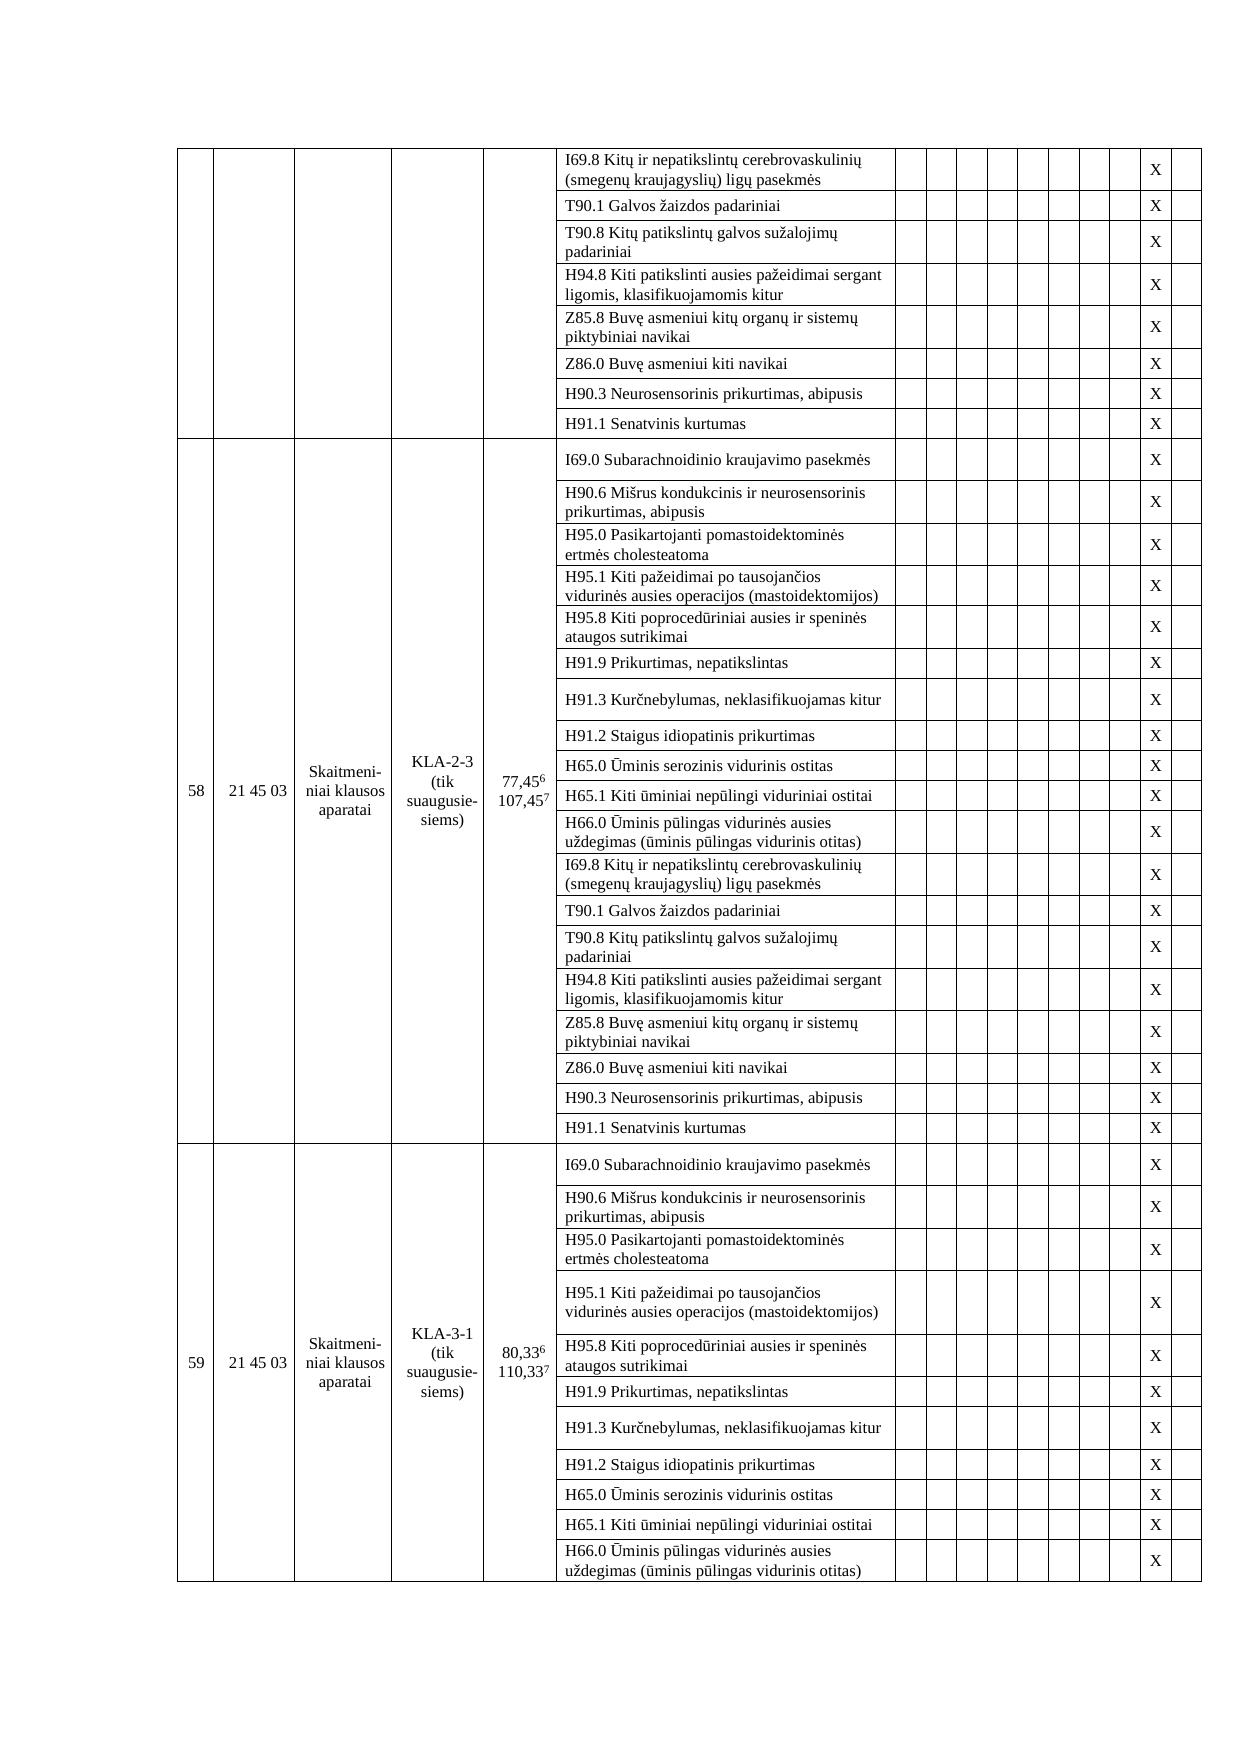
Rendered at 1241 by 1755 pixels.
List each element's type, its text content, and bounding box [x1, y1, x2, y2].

table_cell [1202, 968, 1206, 1010]
table_cell [1110, 379, 1140, 408]
table_cell [1110, 349, 1140, 378]
table_cell [214, 149, 294, 438]
table_cell X [1141, 1480, 1171, 1509]
table_cell [927, 1084, 956, 1112]
table_cell [1172, 1540, 1201, 1581]
table_cell [1049, 1377, 1079, 1406]
table_cell [1202, 148, 1206, 190]
table_cell [1018, 649, 1048, 677]
table_cell [1080, 721, 1109, 750]
table_cell [957, 264, 987, 305]
table_cell [927, 721, 956, 750]
table_cell [957, 439, 987, 480]
table_cell [1018, 264, 1048, 305]
table_cell [1018, 679, 1048, 720]
table_cell [957, 1407, 987, 1449]
table_cell [1018, 969, 1048, 1010]
table_cell [957, 811, 987, 852]
table_cell [1206, 1228, 1211, 1270]
table_cell [927, 1540, 956, 1581]
table_cell [927, 854, 956, 895]
table_cell [896, 1084, 926, 1112]
table_cell [988, 1186, 1017, 1227]
table_cell [1080, 221, 1109, 263]
table_cell [896, 264, 926, 305]
table_cell [1202, 1010, 1206, 1052]
table_cell [1080, 1450, 1109, 1479]
table_cell [1080, 1114, 1109, 1142]
table_cell [988, 679, 1017, 720]
table_cell H91.1 Senatvinis kurtumas [557, 1114, 895, 1142]
table_cell H66.0 Ūminis pūlingas vidurinės ausies uždegimas (ūminis pūlingas vidurinis otitas) [557, 1540, 895, 1581]
table_cell [1206, 1539, 1211, 1581]
table_cell [1206, 1083, 1211, 1112]
table_cell [1080, 1084, 1109, 1112]
table_cell H91.9 Prikurtimas, nepatikslintas [557, 649, 895, 677]
table_cell Z85.8 Buvę asmeniui kitų organų ir sistemų piktybiniai navikai [557, 1011, 895, 1052]
table_cell [295, 149, 391, 438]
table_cell Z86.0 Buvę asmeniui kiti navikai [557, 349, 895, 378]
table_cell [1018, 781, 1048, 810]
table_cell [1206, 780, 1211, 810]
table_cell 80,336 110,337 [484, 1144, 556, 1581]
table_cell [1080, 1054, 1109, 1082]
table_cell [1049, 409, 1079, 438]
table_cell [1018, 751, 1048, 780]
table_cell [1202, 190, 1206, 220]
table_cell [1080, 1377, 1109, 1406]
table_cell I69.0 Subarachnoidinio kraujavimo pasekmės [557, 439, 895, 480]
table_cell [927, 1271, 956, 1334]
table_cell H65.0 Ūminis serozinis vidurinis ostitas [557, 751, 895, 780]
table_cell [957, 306, 987, 348]
table_cell [1049, 606, 1079, 647]
table_cell [1172, 1480, 1201, 1509]
table_cell [1110, 606, 1140, 647]
table_cell T90.1 Galvos žaizdos padariniai [557, 191, 895, 220]
table_cell [927, 1377, 956, 1406]
table_cell [896, 379, 926, 408]
table_cell [1080, 1144, 1109, 1185]
table_cell [957, 149, 987, 190]
table_cell [896, 1450, 926, 1479]
table_cell X [1141, 606, 1171, 647]
table_cell [1049, 524, 1079, 565]
table_cell [1018, 926, 1048, 967]
table_cell [1206, 305, 1211, 348]
table_cell [957, 721, 987, 750]
table_cell [896, 606, 926, 647]
table_cell [1206, 438, 1211, 480]
table_cell [1202, 1083, 1206, 1112]
table_cell [988, 1271, 1017, 1334]
table_cell [957, 1229, 987, 1270]
table_cell X [1141, 1084, 1171, 1112]
table_cell [1018, 439, 1048, 480]
table_cell [896, 751, 926, 780]
table_cell [957, 1377, 987, 1406]
table_cell [1172, 481, 1201, 523]
table_cell [957, 1271, 987, 1334]
table_cell [1018, 379, 1048, 408]
table_cell [896, 1335, 926, 1376]
table_cell [1018, 409, 1048, 438]
table_cell [927, 1144, 956, 1185]
table_cell [1206, 720, 1211, 750]
table_cell [1018, 1054, 1048, 1082]
table_cell [392, 149, 483, 438]
table_cell [896, 1540, 926, 1581]
table_cell X [1141, 1540, 1171, 1581]
table_cell [1172, 811, 1201, 852]
table_cell T90.8 Kitų patikslintų galvos sužalojimų padariniai [557, 221, 895, 263]
table_cell 58 [178, 439, 213, 1142]
table_cell [1202, 720, 1206, 750]
table_cell H66.0 Ūminis pūlingas vidurinės ausies uždegimas (ūminis pūlingas vidurinis otitas) [557, 811, 895, 852]
table_cell [927, 264, 956, 305]
table_cell [1080, 481, 1109, 523]
table_cell [927, 679, 956, 720]
table_cell [896, 969, 926, 1010]
table_cell X [1141, 1144, 1171, 1185]
table_cell [988, 1377, 1017, 1406]
table_cell KLA-3-1 (tik suaugusie-siems) [392, 1144, 483, 1581]
table_cell [957, 481, 987, 523]
table_cell [927, 1510, 956, 1539]
table_cell H95.8 Kiti poprocedūriniai ausies ir speninės ataugos sutrikimai [557, 1335, 895, 1376]
table_cell [1080, 379, 1109, 408]
table_cell [1018, 349, 1048, 378]
table_cell [927, 1450, 956, 1479]
table_cell X [1141, 306, 1171, 348]
table_cell [988, 1450, 1017, 1479]
table_cell [1049, 969, 1079, 1010]
table_cell [988, 439, 1017, 480]
table_cell [896, 1144, 926, 1185]
table_cell [1049, 1186, 1079, 1227]
table_cell [1172, 896, 1201, 925]
table_cell [896, 1114, 926, 1142]
table_cell [1172, 1054, 1201, 1082]
table_cell [1110, 524, 1140, 565]
table_cell [1080, 1510, 1109, 1539]
table_cell H95.0 Pasikartojanti pomastoidektominės ertmės cholesteatoma [557, 524, 895, 565]
table_cell X [1141, 1335, 1171, 1376]
table_cell H94.8 Kiti patikslinti ausies pažeidimai sergant ligomis, klasifikuojamomis kitur [557, 969, 895, 1010]
table_cell [1049, 349, 1079, 378]
table_cell [1018, 1510, 1048, 1539]
table_cell [988, 1144, 1017, 1185]
table_cell [957, 379, 987, 408]
table_cell Z86.0 Buvę asmeniui kiti navikai [557, 1054, 895, 1082]
table_cell [988, 221, 1017, 263]
table_cell X [1141, 221, 1171, 263]
table_cell [1110, 1114, 1140, 1142]
table_cell [1172, 1377, 1201, 1406]
table_cell [957, 896, 987, 925]
table_cell [988, 524, 1017, 565]
table_cell [1206, 853, 1211, 895]
table_cell [957, 524, 987, 565]
table_cell [1018, 1084, 1048, 1112]
table_cell [1110, 409, 1140, 438]
table_cell X [1141, 264, 1171, 305]
table_cell X [1141, 191, 1171, 220]
table_cell [927, 1480, 956, 1509]
table_cell H90.3 Neurosensorinis prikurtimas, abipusis [557, 1084, 895, 1112]
table_cell [1202, 1376, 1206, 1406]
table_cell [957, 349, 987, 378]
table_cell [927, 306, 956, 348]
table_cell [1172, 751, 1201, 780]
table_cell [988, 566, 1017, 605]
table_cell [896, 854, 926, 895]
table_cell [1202, 1406, 1206, 1449]
table_cell X [1141, 349, 1171, 378]
table_cell [957, 1144, 987, 1185]
table_cell [1049, 1540, 1079, 1581]
table_cell X [1141, 1377, 1171, 1406]
table_cell [1018, 566, 1048, 605]
table_cell [988, 721, 1017, 750]
table_cell [1172, 679, 1201, 720]
table_cell [1049, 1271, 1079, 1334]
table_cell 77,456 107,457 [484, 439, 556, 1142]
table_cell [1206, 190, 1211, 220]
table_cell [988, 349, 1017, 378]
table_cell X [1141, 566, 1171, 605]
table_cell [1080, 1407, 1109, 1449]
table_cell [1110, 1186, 1140, 1227]
table_cell X [1141, 781, 1171, 810]
table_cell [927, 926, 956, 967]
table_cell [957, 679, 987, 720]
table_cell [1202, 678, 1206, 720]
table_cell X [1141, 1186, 1171, 1227]
table_cell [1206, 750, 1211, 780]
table_cell 21 45 03 [214, 1144, 294, 1581]
table_cell [1049, 649, 1079, 677]
table_cell [1049, 1144, 1079, 1185]
table_cell [927, 191, 956, 220]
table_cell [927, 524, 956, 565]
table_cell X [1141, 1271, 1171, 1334]
table_cell X [1141, 409, 1171, 438]
table_cell X [1141, 524, 1171, 565]
table_cell [1049, 1114, 1079, 1142]
table_cell [1206, 148, 1211, 190]
table_cell X [1141, 439, 1171, 480]
table_cell [1202, 523, 1206, 565]
table_cell [1049, 379, 1079, 408]
table_cell [988, 926, 1017, 967]
table_cell [1049, 1510, 1079, 1539]
table_cell [957, 926, 987, 967]
table_cell X [1141, 679, 1171, 720]
table_cell [896, 149, 926, 190]
table_cell [1049, 751, 1079, 780]
table_cell [1049, 926, 1079, 967]
table_cell [1206, 523, 1211, 565]
table_cell [1080, 1186, 1109, 1227]
table_cell [1202, 565, 1206, 605]
table_cell [1049, 896, 1079, 925]
table_cell [896, 439, 926, 480]
table_cell [1172, 349, 1201, 378]
table_cell [1080, 751, 1109, 780]
table_cell [988, 1510, 1017, 1539]
table_cell X [1141, 1510, 1171, 1539]
table_cell [927, 221, 956, 263]
table_cell X [1141, 721, 1171, 750]
table_cell [1018, 1229, 1048, 1270]
table_cell [1206, 1376, 1211, 1406]
table_cell [988, 781, 1017, 810]
table_cell [988, 306, 1017, 348]
table_cell [1110, 306, 1140, 348]
table_cell [1049, 1054, 1079, 1082]
table_cell [1018, 1186, 1048, 1227]
table_cell [1110, 221, 1140, 263]
table_cell [988, 896, 1017, 925]
table_cell [1202, 853, 1206, 895]
table_cell [896, 926, 926, 967]
table_cell [1172, 1114, 1201, 1142]
table_cell [988, 606, 1017, 647]
table_cell [927, 481, 956, 523]
table_cell [896, 566, 926, 605]
table_cell X [1141, 1407, 1171, 1449]
table_cell Z85.8 Buvę asmeniui kitų organų ir sistemų piktybiniai navikai [557, 306, 895, 348]
table_cell [1080, 1271, 1109, 1334]
table_cell [1049, 1407, 1079, 1449]
table_cell [896, 1407, 926, 1449]
table_cell [1172, 191, 1201, 220]
table_cell [1110, 1480, 1140, 1509]
table_cell X [1141, 1114, 1171, 1142]
table_cell [988, 854, 1017, 895]
table_cell [957, 1114, 987, 1142]
table_cell [988, 264, 1017, 305]
table_cell [1080, 926, 1109, 967]
table_cell [1110, 191, 1140, 220]
table_cell [1018, 721, 1048, 750]
table_cell [1206, 605, 1211, 647]
table_cell [896, 679, 926, 720]
table_cell [1080, 969, 1109, 1010]
table_cell X [1141, 854, 1171, 895]
table_cell [1202, 1270, 1206, 1334]
table_cell H91.1 Senatvinis kurtumas [557, 409, 895, 438]
table_cell [1110, 264, 1140, 305]
table_cell [927, 781, 956, 810]
table_cell [927, 349, 956, 378]
table_cell [988, 1335, 1017, 1376]
table_cell [1110, 649, 1140, 677]
table_cell [1080, 1335, 1109, 1376]
table_cell [1172, 1450, 1201, 1479]
table_cell H95.0 Pasikartojanti pomastoidektominės ertmės cholesteatoma [557, 1229, 895, 1270]
table_cell [988, 1480, 1017, 1509]
table_cell [927, 811, 956, 852]
table_cell [1110, 751, 1140, 780]
table_cell [1172, 306, 1201, 348]
table_cell [988, 1114, 1017, 1142]
table_cell [896, 1011, 926, 1052]
table_cell [896, 481, 926, 523]
table_cell [1049, 566, 1079, 605]
table_cell [896, 721, 926, 750]
table_cell [1206, 925, 1211, 967]
table_cell [1018, 1377, 1048, 1406]
table_cell [896, 1510, 926, 1539]
table_cell [1206, 1479, 1211, 1509]
table_cell [1172, 1186, 1201, 1227]
table_cell [1080, 1229, 1109, 1270]
table_cell [1202, 1479, 1206, 1509]
table_cell [1080, 409, 1109, 438]
table_cell [1202, 780, 1206, 810]
table_cell [957, 854, 987, 895]
table_cell [927, 606, 956, 647]
table_cell [1172, 149, 1201, 190]
table_cell [957, 1510, 987, 1539]
table_cell [1080, 896, 1109, 925]
table_cell [1080, 679, 1109, 720]
table_cell [1172, 439, 1201, 480]
table_cell [1018, 896, 1048, 925]
table_cell [1018, 1480, 1048, 1509]
table_cell [178, 149, 213, 438]
table_cell X [1141, 926, 1171, 967]
table_cell [1172, 649, 1201, 677]
table_cell T90.8 Kitų patikslintų galvos sužalojimų padariniai [557, 926, 895, 967]
table_cell [957, 1450, 987, 1479]
table_cell [1018, 1114, 1048, 1142]
table_cell [1206, 968, 1211, 1010]
table_cell [957, 191, 987, 220]
table_cell [1172, 566, 1201, 605]
table_cell [1202, 378, 1206, 408]
table_cell [1202, 895, 1206, 925]
table_cell [957, 221, 987, 263]
table_cell X [1141, 379, 1171, 408]
table_cell [927, 649, 956, 677]
table_cell [1110, 811, 1140, 852]
table_cell X [1141, 811, 1171, 852]
table_cell [1049, 811, 1079, 852]
table_cell I69.8 Kitų ir nepatikslintų cerebrovaskulinių (smegenų kraujagyslių) ligų pasekmės [557, 854, 895, 895]
table_cell [1206, 648, 1211, 677]
table_cell [896, 811, 926, 852]
table_cell [957, 1054, 987, 1082]
table_cell [927, 1335, 956, 1376]
table_cell [1172, 524, 1201, 565]
table_cell [1110, 1011, 1140, 1052]
table_cell [988, 969, 1017, 1010]
table_cell [1206, 1406, 1211, 1449]
table_cell [1172, 969, 1201, 1010]
table_cell [1206, 1270, 1211, 1334]
table_cell [927, 969, 956, 1010]
table_cell [1080, 306, 1109, 348]
table_cell X [1141, 1450, 1171, 1479]
table_cell [1049, 679, 1079, 720]
table_cell H65.1 Kiti ūminiai nepūlingi viduriniai ostitai [557, 1510, 895, 1539]
table_cell [896, 221, 926, 263]
table_cell [1110, 1450, 1140, 1479]
table_cell [896, 1377, 926, 1406]
table_cell [1110, 481, 1140, 523]
table_cell [927, 149, 956, 190]
table_cell [957, 409, 987, 438]
table_cell [927, 1186, 956, 1227]
table_cell [1172, 926, 1201, 967]
table_cell [896, 409, 926, 438]
table_cell [1172, 1510, 1201, 1539]
table_cell [1049, 264, 1079, 305]
table_cell [957, 649, 987, 677]
table_cell [1110, 1540, 1140, 1581]
table_cell [1049, 721, 1079, 750]
table_cell [1018, 1540, 1048, 1581]
table_cell [1080, 439, 1109, 480]
table_cell [1080, 606, 1109, 647]
table_cell [988, 649, 1017, 677]
table_cell [1049, 221, 1079, 263]
table_cell [1018, 191, 1048, 220]
table_cell [1018, 221, 1048, 263]
table_cell X [1141, 751, 1171, 780]
table_cell [1018, 481, 1048, 523]
table_cell H91.3 Kurčnebylumas, neklasifikuojamas kitur [557, 1407, 895, 1449]
table_cell [927, 566, 956, 605]
table_cell [957, 781, 987, 810]
table_cell [988, 409, 1017, 438]
table_cell [1206, 1053, 1211, 1082]
table_cell X [1141, 1054, 1171, 1082]
table_cell [1018, 524, 1048, 565]
table_cell [1202, 605, 1206, 647]
table_cell [1172, 409, 1201, 438]
table_cell [1110, 721, 1140, 750]
table_cell [1202, 408, 1206, 438]
table_cell [1080, 1540, 1109, 1581]
table_cell [1049, 1229, 1079, 1270]
table_cell [1110, 1144, 1140, 1185]
table_cell [1049, 1011, 1079, 1052]
table_cell [1018, 811, 1048, 852]
table_cell [988, 1084, 1017, 1112]
table_cell [1080, 1480, 1109, 1509]
table_cell [484, 149, 556, 438]
table_cell H95.1 Kiti pažeidimai po tausojančios vidurinės ausies operacijos (mastoidektomijos) [557, 566, 895, 605]
table_cell X [1141, 481, 1171, 523]
table_cell [896, 306, 926, 348]
table_cell [1110, 781, 1140, 810]
table_cell [1110, 1229, 1140, 1270]
table_cell X [1141, 896, 1171, 925]
table_cell [1202, 1228, 1206, 1270]
table_cell [957, 566, 987, 605]
table_cell [896, 1271, 926, 1334]
table_cell [957, 1480, 987, 1509]
table_cell [1110, 149, 1140, 190]
table_cell [957, 1186, 987, 1227]
table_cell [1172, 721, 1201, 750]
table_cell [1202, 480, 1206, 523]
table_cell [1049, 1335, 1079, 1376]
table_cell H65.1 Kiti ūminiai nepūlingi viduriniai ostitai [557, 781, 895, 810]
table_cell [927, 751, 956, 780]
table_cell [1172, 1084, 1201, 1112]
table_cell [896, 1480, 926, 1509]
table_cell [1202, 750, 1206, 780]
table_cell [1202, 1539, 1206, 1581]
table_cell [1206, 1334, 1211, 1376]
table_cell H90.6 Mišrus kondukcinis ir neurosensorinis prikurtimas, abipusis [557, 1186, 895, 1227]
table_cell [1080, 566, 1109, 605]
table_cell [896, 1229, 926, 1270]
table_cell [927, 1054, 956, 1082]
table_cell H94.8 Kiti patikslinti ausies pažeidimai sergant ligomis, klasifikuojamomis kitur [557, 264, 895, 305]
table_cell [1172, 1271, 1201, 1334]
table_cell [957, 606, 987, 647]
table_cell [1110, 566, 1140, 605]
table_cell Skaitmeni- niai klausos aparatai [295, 1144, 391, 1581]
table_cell [1080, 149, 1109, 190]
table_cell [1018, 1450, 1048, 1479]
table_cell X [1141, 969, 1171, 1010]
table_cell [927, 439, 956, 480]
table_cell [1080, 264, 1109, 305]
table_cell [988, 1054, 1017, 1082]
table_cell [988, 1540, 1017, 1581]
table_cell [988, 379, 1017, 408]
table_cell [1206, 810, 1211, 852]
table_cell [1018, 606, 1048, 647]
table_cell [1206, 1143, 1211, 1185]
table_cell [1049, 781, 1079, 810]
table_cell H91.3 Kurčnebylumas, neklasifikuojamas kitur [557, 679, 895, 720]
table_cell X [1141, 1229, 1171, 1270]
table_cell [1202, 438, 1206, 480]
table_cell H90.3 Neurosensorinis prikurtimas, abipusis [557, 379, 895, 408]
table_cell [1202, 1185, 1206, 1227]
table_cell [988, 1011, 1017, 1052]
table_cell [1110, 854, 1140, 895]
table_cell X [1141, 1011, 1171, 1052]
table_cell [1018, 1144, 1048, 1185]
table_cell [927, 1114, 956, 1142]
table_cell [896, 524, 926, 565]
table_cell [957, 1335, 987, 1376]
table_cell [1080, 191, 1109, 220]
table_cell [1206, 378, 1211, 408]
table_cell [1018, 854, 1048, 895]
table_cell [1049, 481, 1079, 523]
table_cell [1018, 306, 1048, 348]
table_cell [1110, 679, 1140, 720]
table_cell [1018, 1407, 1048, 1449]
table_cell [927, 1011, 956, 1052]
table_cell [896, 781, 926, 810]
table_cell [1049, 854, 1079, 895]
table_cell [988, 1407, 1017, 1449]
table_cell [1202, 1334, 1206, 1376]
table_cell [1110, 1054, 1140, 1082]
table_cell [927, 1229, 956, 1270]
table_cell H91.9 Prikurtimas, nepatikslintas [557, 1377, 895, 1406]
table_cell H95.1 Kiti pažeidimai po tausojančios vidurinės ausies operacijos (mastoidektomijos) [557, 1271, 895, 1334]
table_cell [1206, 1010, 1211, 1052]
table_cell [896, 896, 926, 925]
table_cell [896, 649, 926, 677]
table_cell [1172, 1229, 1201, 1270]
table_cell [1080, 649, 1109, 677]
table_cell [1202, 1449, 1206, 1479]
table_cell [1202, 810, 1206, 852]
table_cell [988, 811, 1017, 852]
table_cell [957, 1084, 987, 1112]
table_cell [896, 1186, 926, 1227]
table_cell [1018, 1011, 1048, 1052]
table_cell [1172, 1011, 1201, 1052]
table_cell [1172, 1407, 1201, 1449]
table_cell I69.8 Kitų ir nepatikslintų cerebrovaskulinių (smegenų kraujagyslių) ligų pasekmės [557, 149, 895, 190]
table_cell [896, 1054, 926, 1082]
table_cell [1172, 1144, 1201, 1185]
table_cell [1110, 1271, 1140, 1334]
table_cell [1172, 606, 1201, 647]
table_cell [1172, 379, 1201, 408]
table_cell [1206, 895, 1211, 925]
table_cell [927, 379, 956, 408]
table_cell H90.6 Mišrus kondukcinis ir neurosensorinis prikurtimas, abipusis [557, 481, 895, 523]
table_cell [1206, 565, 1211, 605]
table_cell [1202, 1113, 1206, 1142]
table_cell [1110, 1335, 1140, 1376]
table_cell [988, 191, 1017, 220]
table_cell [1080, 1011, 1109, 1052]
table_cell [1206, 263, 1211, 305]
table_cell [927, 1407, 956, 1449]
table_cell [1202, 1509, 1206, 1539]
table_cell [1110, 896, 1140, 925]
table_cell [1080, 781, 1109, 810]
table_cell H91.2 Staigus idiopatinis prikurtimas [557, 1450, 895, 1479]
table_cell [1206, 1449, 1211, 1479]
table_cell [957, 1011, 987, 1052]
table_cell [988, 751, 1017, 780]
table_cell [1110, 1510, 1140, 1539]
table_cell [1110, 1377, 1140, 1406]
table_cell [1172, 264, 1201, 305]
table_cell H91.2 Staigus idiopatinis prikurtimas [557, 721, 895, 750]
table_cell T90.1 Galvos žaizdos padariniai [557, 896, 895, 925]
table_cell [1202, 925, 1206, 967]
table_cell [896, 191, 926, 220]
table_cell [1110, 926, 1140, 967]
table_cell [1110, 969, 1140, 1010]
table_cell [927, 896, 956, 925]
table_cell [1202, 1053, 1206, 1082]
table_cell [896, 349, 926, 378]
table_cell H65.0 Ūminis serozinis vidurinis ostitas [557, 1480, 895, 1509]
table_cell X [1141, 149, 1171, 190]
table_cell [988, 149, 1017, 190]
table_cell [1049, 306, 1079, 348]
table_cell [1206, 480, 1211, 523]
table_cell [1110, 1084, 1140, 1112]
table_cell KLA-2-3 (tik suaugusie-siems) [392, 439, 483, 1142]
table_cell [1206, 678, 1211, 720]
table_cell [1049, 1084, 1079, 1112]
table_cell [1110, 1407, 1140, 1449]
table_cell 21 45 03 [214, 439, 294, 1142]
table_cell [957, 1540, 987, 1581]
table_cell [1202, 648, 1206, 677]
table_cell [988, 1229, 1017, 1270]
table_cell [1206, 1509, 1211, 1539]
table_cell [1172, 1335, 1201, 1376]
table_cell [1018, 1271, 1048, 1334]
table_cell Skaitmeni- niai klausos aparatai [295, 439, 391, 1142]
table_cell [1049, 1450, 1079, 1479]
table_cell [1049, 149, 1079, 190]
table_cell 59 [178, 1144, 213, 1581]
table_cell [957, 969, 987, 1010]
table_cell [1206, 1185, 1211, 1227]
table_cell [988, 481, 1017, 523]
table_cell [1206, 1113, 1211, 1142]
table_cell [1049, 1480, 1079, 1509]
table_cell [1080, 524, 1109, 565]
table_cell [1080, 349, 1109, 378]
table_cell [1110, 439, 1140, 480]
table_cell [1202, 1143, 1206, 1185]
table_cell [1206, 408, 1211, 438]
table_cell [1206, 220, 1211, 263]
table_cell [1172, 221, 1201, 263]
table_cell [927, 409, 956, 438]
table_cell [1080, 854, 1109, 895]
table_cell [1202, 263, 1206, 305]
table_cell [1202, 305, 1206, 348]
table_cell [1202, 220, 1206, 263]
table_cell I69.0 Subarachnoidinio kraujavimo pasekmės [557, 1144, 895, 1185]
table_cell [1080, 811, 1109, 852]
table_cell X [1141, 649, 1171, 677]
table_cell [1049, 439, 1079, 480]
table_cell H95.8 Kiti poprocedūriniai ausies ir speninės ataugos sutrikimai [557, 606, 895, 647]
table_cell [1049, 191, 1079, 220]
table_cell [1018, 1335, 1048, 1376]
table_cell [1202, 348, 1206, 378]
table_cell [1172, 854, 1201, 895]
table_cell [957, 751, 987, 780]
table_cell [1206, 348, 1211, 378]
table_cell [1172, 781, 1201, 810]
table_cell [1018, 149, 1048, 190]
